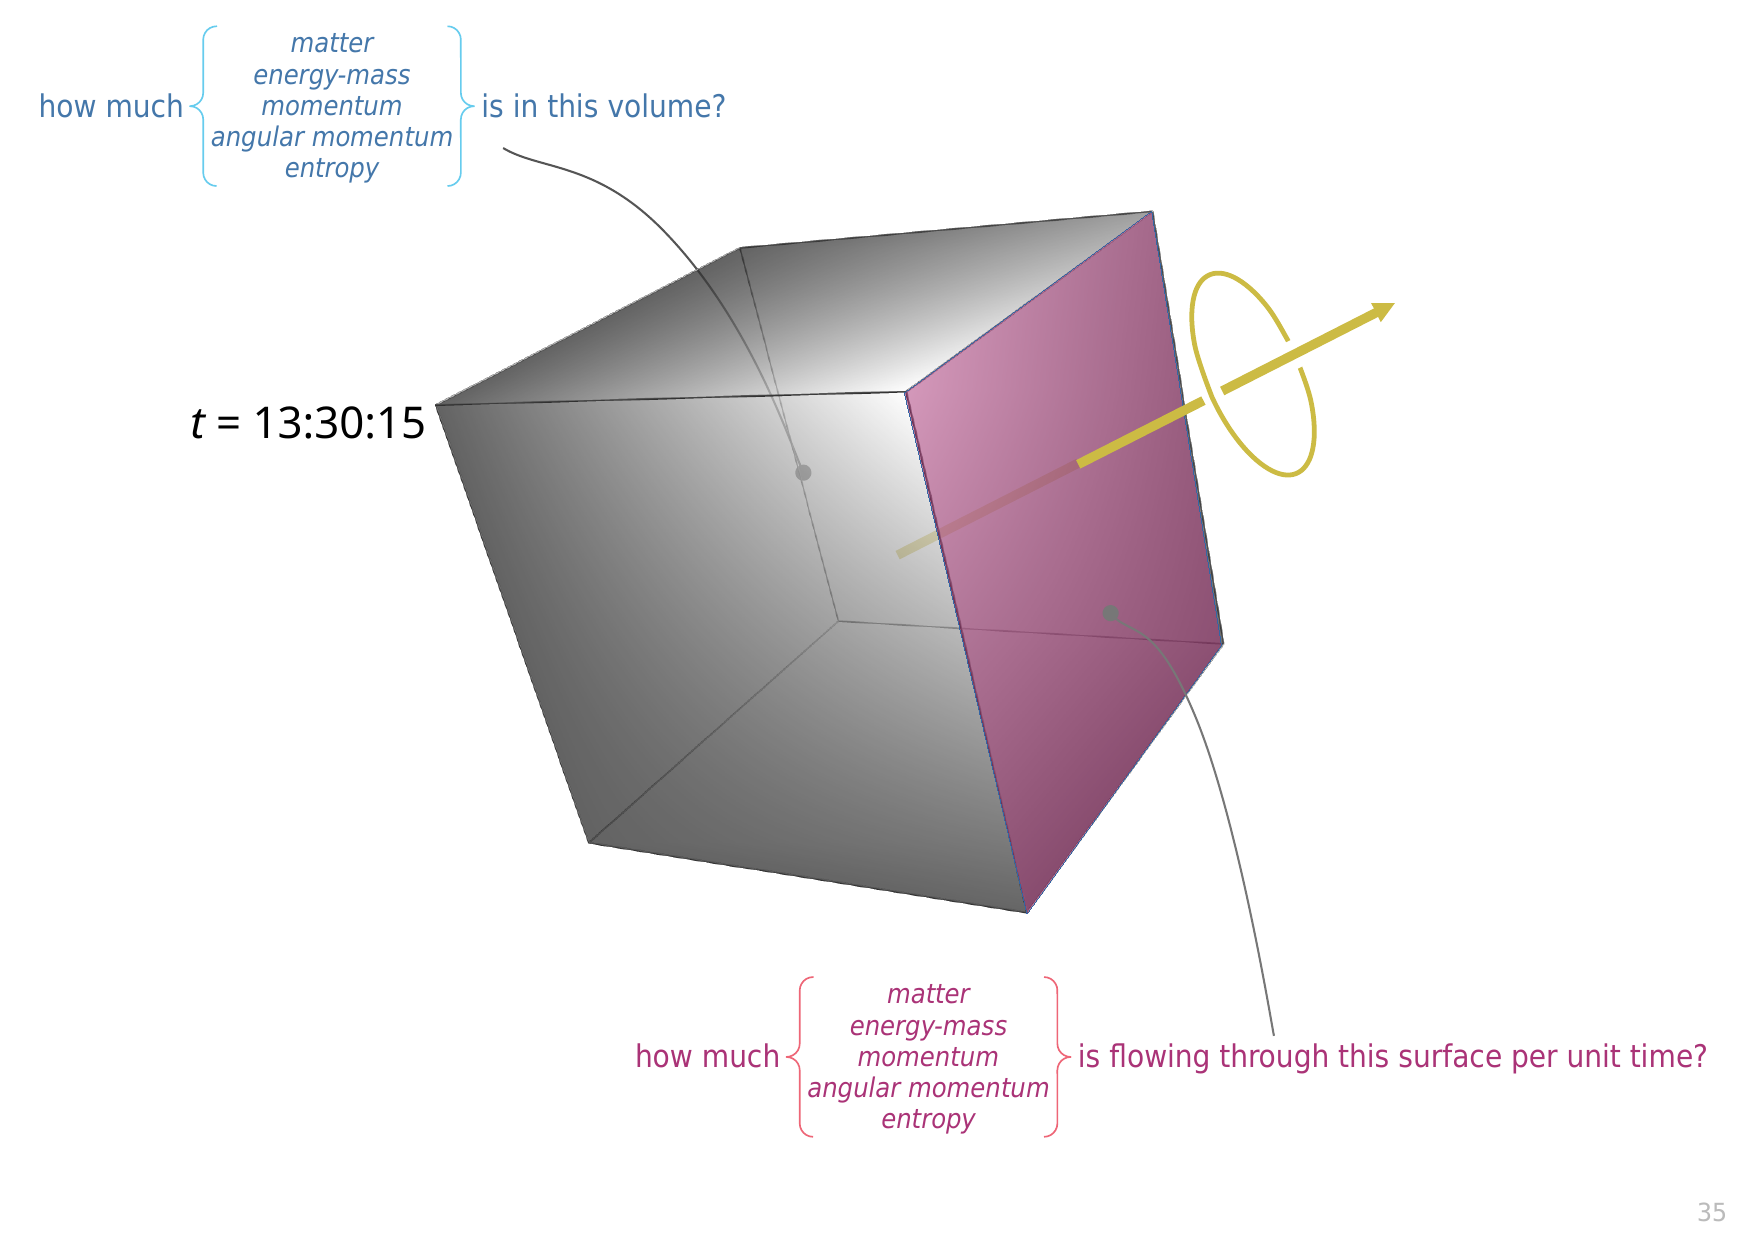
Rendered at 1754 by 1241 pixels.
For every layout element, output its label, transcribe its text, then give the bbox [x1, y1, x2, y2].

text_box how much is flowing through this surface per unit time? [1066, 1031, 1724, 1083]
text_box t = 13:30:15 [175, 384, 423, 444]
text_box matter energy-mass momentum angular momentum entropy [195, 20, 469, 193]
text_box how much is in this volume? [23, 80, 195, 132]
text_box [1282, 353, 1313, 375]
text_box [1273, 335, 1304, 357]
text_box how much is flowing through this surface per unit time? [620, 1031, 791, 1083]
text_box [904, 211, 1222, 914]
text_box how much is in this volume? [469, 80, 742, 132]
text_box matter energy-mass momentum angular momentum entropy [791, 970, 1066, 1143]
